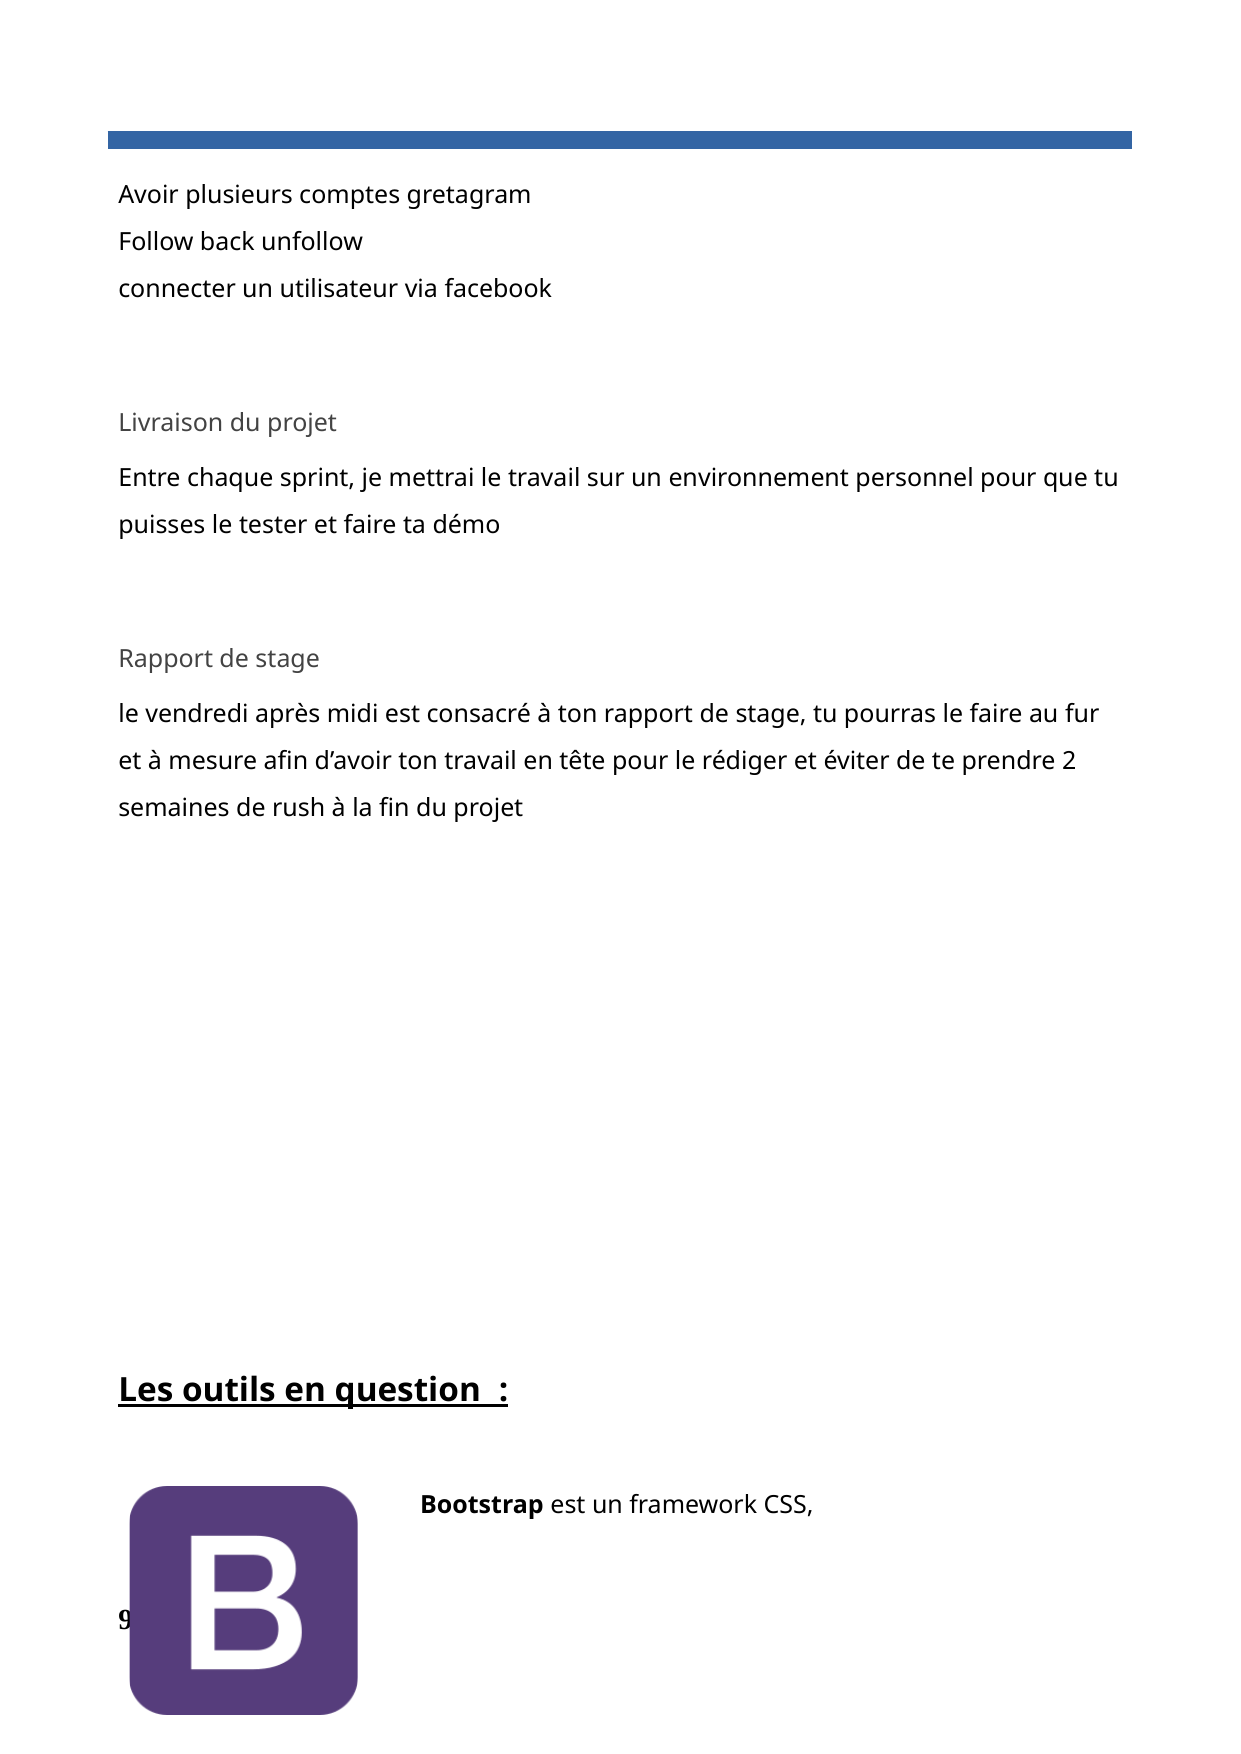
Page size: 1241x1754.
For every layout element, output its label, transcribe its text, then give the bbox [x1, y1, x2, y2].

text Les outils en question : [118, 1366, 1122, 1411]
text Bootstrap est un framework CSS, [358, 1486, 1122, 1521]
text Avoir plusieurs comptes gretagram [118, 176, 1122, 210]
picture [129, 1486, 358, 1715]
text le vendredi après midi est consacré à ton rapport de stage, tu pourras le faire au fur et à mesure afin d’avoir ton travail en tête pour le rédiger et éviter de te prendre 2 semaines de rush à la fin du projet [118, 696, 1122, 824]
text connecter un utilisateur via facebook [118, 270, 1122, 304]
subtitle Livraison du projet [118, 404, 1122, 438]
text Entre chaque sprint, je mettrai le travail sur un environnement personnel pour que tu puisses le tester et faire ta démo [118, 460, 1122, 541]
subtitle Rapport de stage [118, 641, 1122, 675]
text Follow back unfollow [118, 223, 1122, 257]
